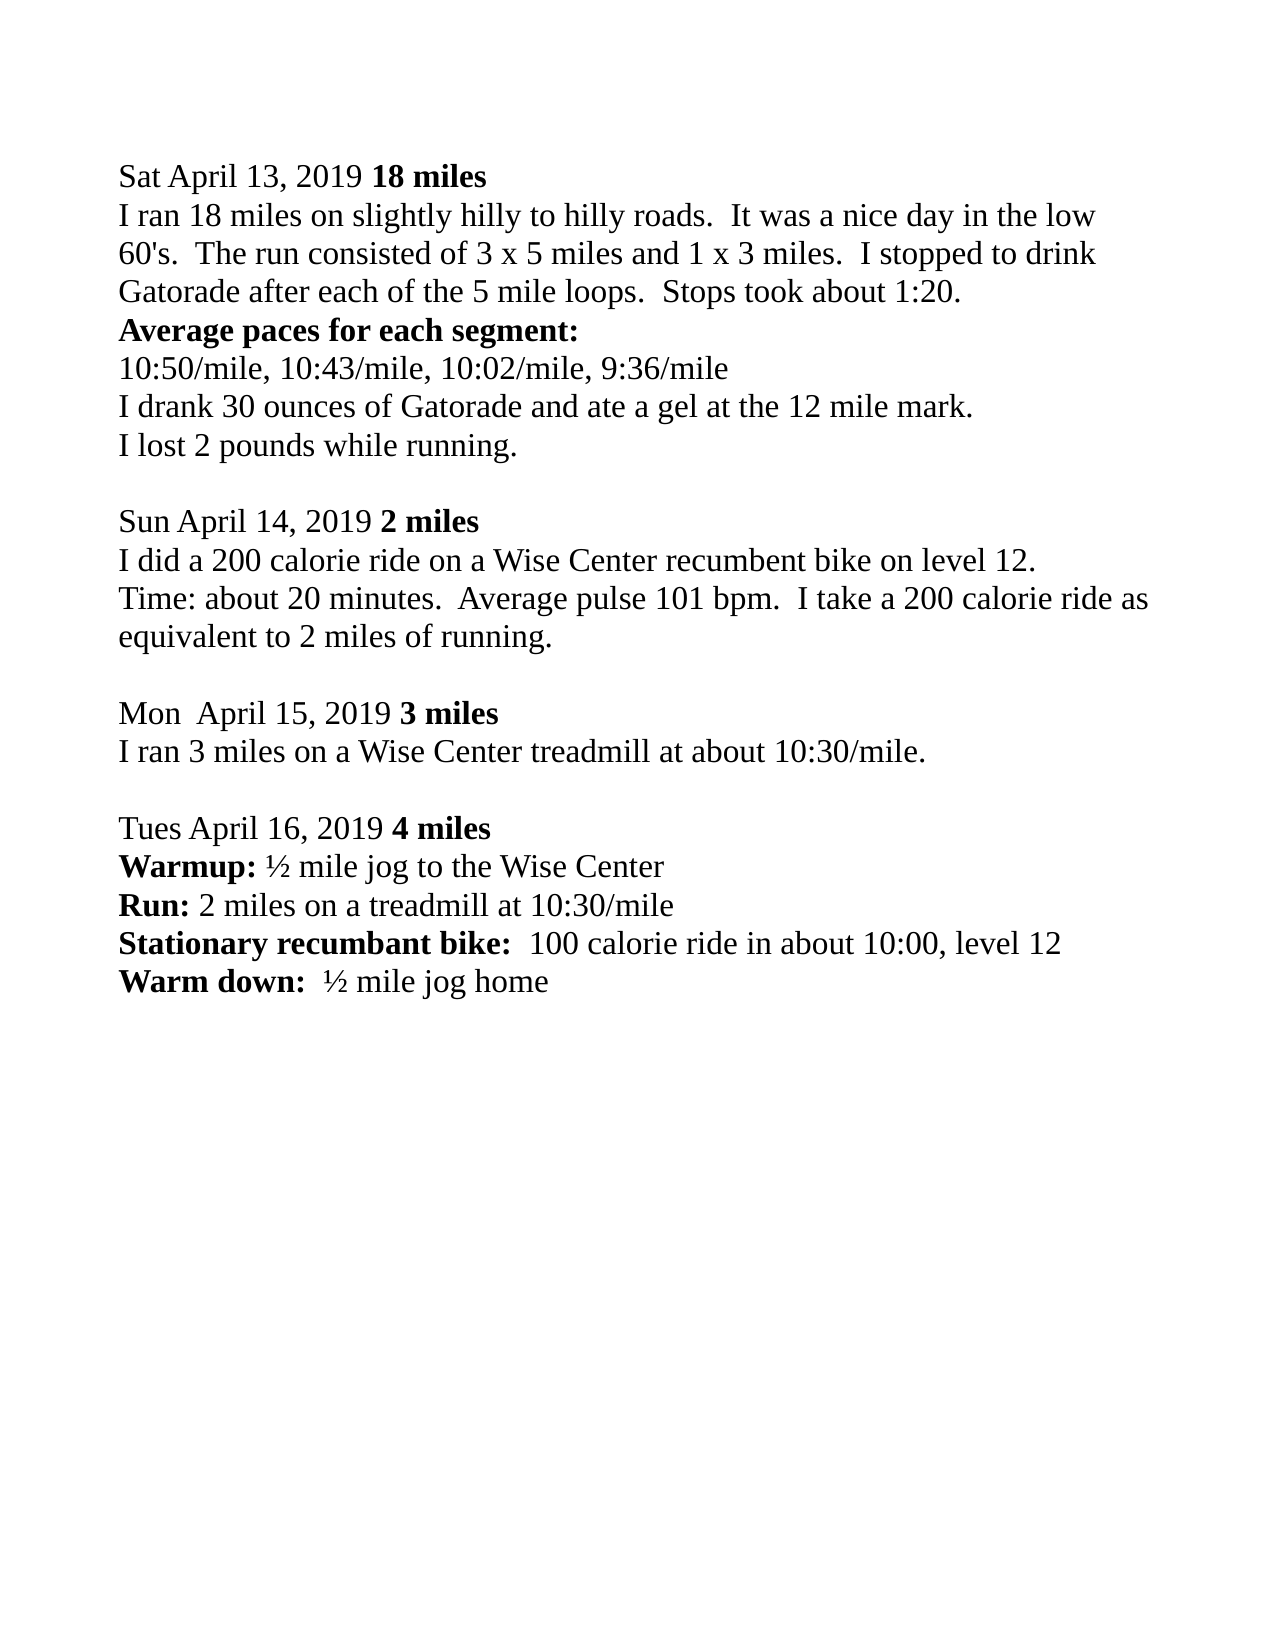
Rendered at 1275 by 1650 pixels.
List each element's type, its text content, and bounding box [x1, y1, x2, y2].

text I ran 3 miles on a Wise Center treadmill at about 10:30/mile. [118, 731, 1161, 770]
text Tues April 16, 2019 4 miles [118, 808, 1161, 846]
text Average paces for each segment: [118, 310, 1161, 348]
text I ran 18 miles on slightly hilly to hilly roads. It was a nice day in the low 60's. The run consisted of 3 x 5 miles and 1 x 3 miles. I stopped to drink Gatorade after each of the 5 mile loops. Stops took about 1:20. [118, 195, 1161, 310]
text Warmup: ½ mile jog to the Wise Center [118, 846, 1161, 885]
text Mon April 15, 2019 3 miles [118, 693, 1161, 731]
text Time: about 20 minutes. Average pulse 101 bpm. I take a 200 calorie ride as equivalent to 2 miles of running. [118, 578, 1161, 655]
text Run: 2 miles on a treadmill at 10:30/mile [118, 885, 1161, 923]
text I lost 2 pounds while running. [118, 425, 1161, 463]
text Sat April 13, 2019 18 miles [118, 156, 1161, 195]
text I did a 200 calorie ride on a Wise Center recumbent bike on level 12. [118, 540, 1161, 578]
text Sun April 14, 2019 2 miles [118, 501, 1161, 540]
text 10:50/mile, 10:43/mile, 10:02/mile, 9:36/mile [118, 348, 1161, 386]
text I drank 30 ounces of Gatorade and ate a gel at the 12 mile mark. [118, 386, 1161, 425]
text Stationary recumbant bike: 100 calorie ride in about 10:00, level 12 [118, 923, 1161, 961]
text Warm down: ½ mile jog home [118, 961, 1161, 1000]
